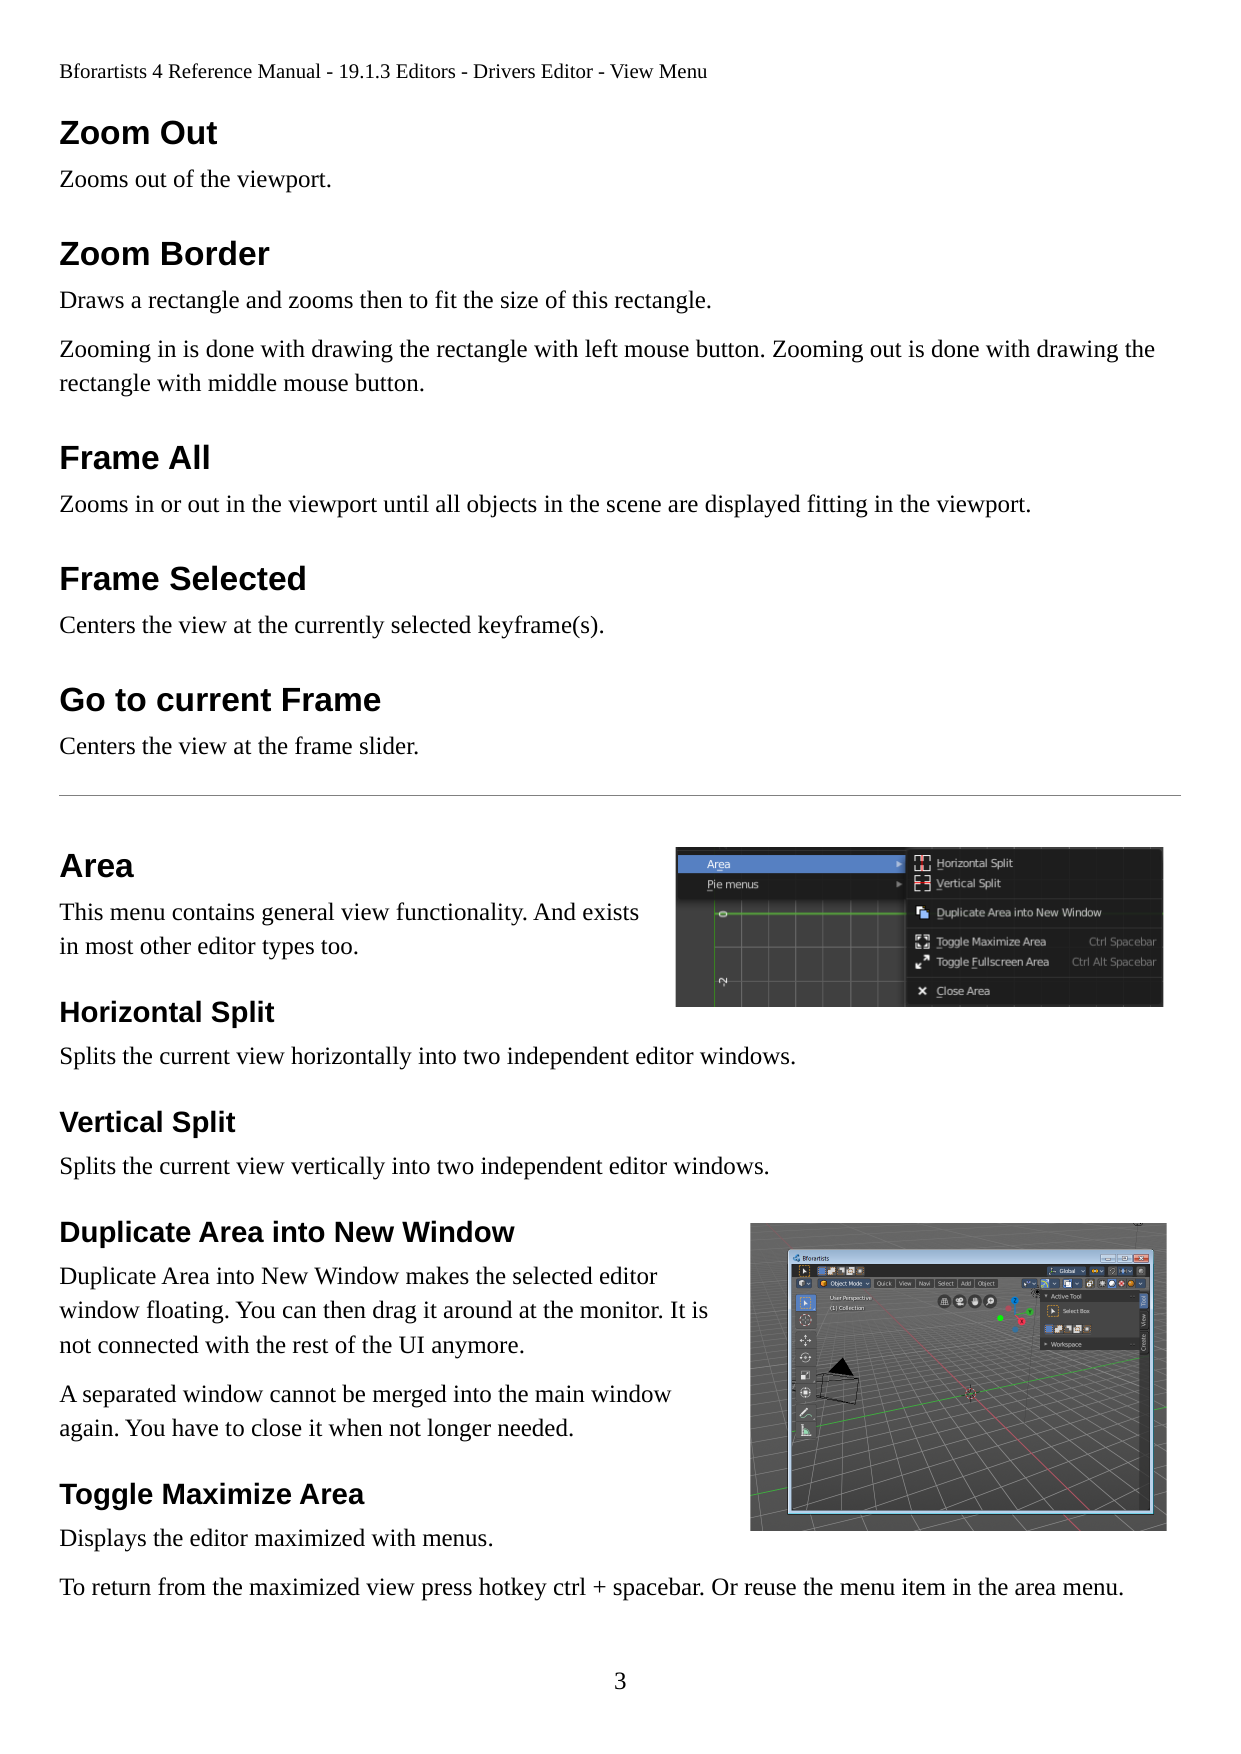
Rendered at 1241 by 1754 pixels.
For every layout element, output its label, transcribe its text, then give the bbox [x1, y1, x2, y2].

text A separated window cannot be merged into the main window again. You have to close it when not longer needed. [59, 1379, 750, 1442]
subtitle Toggle Maximize Area [59, 1477, 750, 1511]
text Zooms in or out in the viewport until all objects in the scene are displayed fitting in the viewport. [59, 489, 1181, 518]
subtitle Vertical Split [59, 1105, 1181, 1138]
text Centers the view at the frame slider. [59, 731, 1181, 760]
text Splits the current view vertically into two independent editor windows. [59, 1151, 1181, 1180]
subtitle Zoom Border [59, 234, 1181, 272]
text Zooms out of the viewport. [59, 164, 1181, 192]
subtitle Zoom Out [59, 113, 1181, 151]
text To return from the maximized view press hotkey ctrl + spacebar. Or reuse the menu item in the area menu. [59, 1572, 1181, 1601]
subtitle Area [59, 846, 1181, 884]
text Duplicate Area into New Window makes the selected editor window floating. You can then drag it around at the monitor. It is not connected with the rest of the UI anymore. [59, 1261, 750, 1358]
subtitle Go to current Frame [59, 680, 1181, 719]
text Splits the current view horizontally into two independent editor windows. [59, 1041, 1181, 1070]
subtitle Horizontal Split [59, 995, 1181, 1028]
subtitle [1167, 1477, 1181, 1511]
text Centers the view at the currently selected keyframe(s). [59, 610, 1181, 639]
picture [675, 847, 1164, 1007]
picture [750, 1223, 1167, 1531]
text Zooming in is done with drawing the rectangle with left mouse button. Zooming out is done with drawing the rectangle with middle mouse button. [59, 334, 1181, 397]
subtitle Frame All [59, 438, 1181, 477]
text Displays the editor maximized with menus. [59, 1523, 1181, 1552]
subtitle Duplicate Area into New Window [59, 1214, 1181, 1248]
subtitle Frame Selected [59, 559, 1181, 598]
text Draws a rectangle and zooms then to fit the size of this rectangle. [59, 285, 1181, 313]
text This menu contains general view functionality. And exists in most other editor types too. [59, 897, 675, 960]
